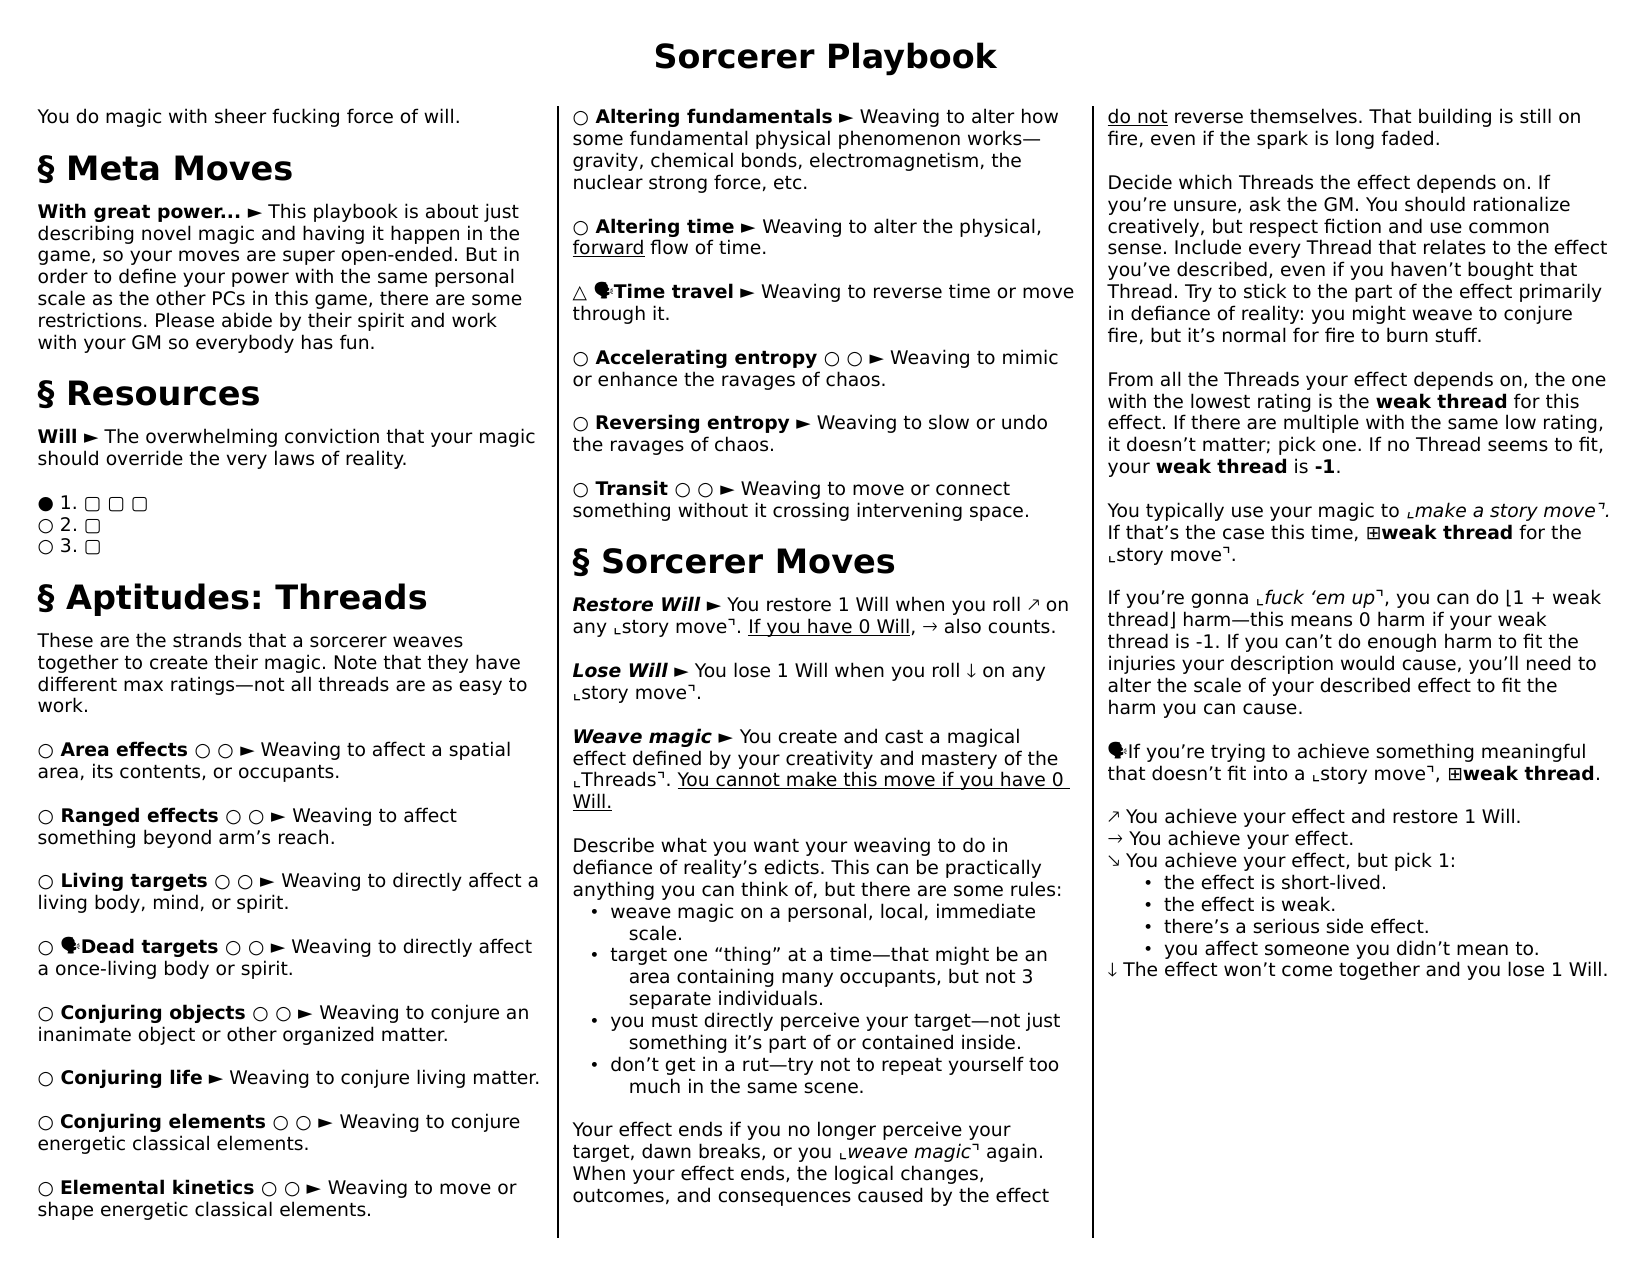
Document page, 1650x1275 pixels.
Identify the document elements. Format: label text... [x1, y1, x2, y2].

text ○ Elemental kinetics ○ ○ ► Weaving to move or shape energetic classical elements. [37, 1177, 542, 1220]
text 🡒 You achieve your effect. [1107, 828, 1612, 850]
subtitle § Sorcerer Moves [572, 543, 1077, 582]
text do not reverse themselves. That building is still on fire, even if the spark is long faded. [1107, 106, 1612, 150]
text Lose Will ► You lose 1 Will when you roll 🡓 on any ⌞story move⌝. [572, 660, 1077, 704]
list don’t get in a rut—try not to repeat yourself too much in the same scene. [591, 1054, 1077, 1097]
list the effect is weak. [1145, 894, 1612, 916]
text Describe what you want your weaving to do in defiance of reality’s edicts. This can be practically anything you can think of, but there are some rules: [572, 835, 1077, 901]
text Your effect ends if you no longer perceive your target, dawn breaks, or you ⌞weave magic⌝ again. When your effect ends, the logical changes, outcomes, and consequences caused by the effect [572, 1119, 1077, 1207]
subtitle § Meta Moves [37, 149, 542, 188]
text 🡕 You achieve your effect and restore 1 Will. [1107, 806, 1612, 828]
list the effect is short-lived. [1145, 872, 1612, 894]
text Restore Will ► You restore 1 Will when you roll 🡕 on any ⌞story move⌝. If you have 0 Will, 🡒 also counts. [572, 594, 1077, 638]
text ○ Accelerating entropy ○ ○ ► Weaving to mimic or enhance the ravages of chaos. [572, 347, 1077, 391]
text You do magic with sheer fucking force of will. [37, 106, 542, 128]
text ○ 3. ▢ [37, 536, 542, 557]
text ○ Area effects ○ ○ ► Weaving to affect a spatial area, its contents, or occupants. [37, 739, 542, 783]
text If you’re gonna ⌞fuck ‘em up⌝, you can do ⌊1 + weak thread⌋ harm—this means 0 harm if your weak thread is -1. If you can’t do enough harm to fit the injuries your description would cause, you’ll need to alter the scale of your described effect to fit the harm you can cause. [1107, 588, 1612, 719]
text ○ Living targets ○ ○ ► Weaving to directly affect a living body, mind, or spirit. [37, 870, 542, 914]
text ○ Ranged effects ○ ○ ► Weaving to affect something beyond arm’s reach. [37, 805, 542, 848]
text ○ Altering time ► Weaving to alter the physical, forward flow of time. [572, 216, 1077, 259]
text △ 🗣Time travel ► Weaving to reverse time or move through it. [572, 281, 1077, 325]
text ○ Altering fundamentals ► Weaving to alter how some fundamental physical phenomenon works—gravity, chemical bonds, electromagnetism, the nuclear strong force, etc. [572, 106, 1077, 194]
text 🡓 The effect won’t come together and you lose 1 Will. [1107, 959, 1612, 981]
text ○ 2. ▢ [37, 514, 542, 536]
text From all the Threads your effect depends on, the one with the lowest rating is the weak thread for this effect. If there are multiple with the same low rating, it doesn’t matter; pick one. If no Thread seems to fit, your weak thread is -1. [1107, 369, 1612, 478]
list you affect someone you didn’t mean to. [1145, 938, 1612, 959]
text ○ 🗣Dead targets ○ ○ ► Weaving to directly affect a once-living body or spirit. [37, 936, 542, 980]
list you must directly perceive your target—not just something it’s part of or contained inside. [591, 1010, 1077, 1054]
text ○ Conjuring objects ○ ○ ► Weaving to conjure an inanimate object or other organized matter. [37, 1002, 542, 1045]
text These are the strands that a sorcerer weaves together to create their magic. Note that they have different max ratings—not all threads are as easy to work. [37, 630, 542, 717]
text Weave magic ► You create and cast a magical effect defined by your creativity and mastery of the ⌞Threads⌝. You cannot make this move if you have 0 Will. [572, 726, 1077, 813]
text ○ Conjuring elements ○ ○ ► Weaving to conjure energetic classical elements. [37, 1111, 542, 1155]
text ● 1. ▢ ▢ ▢ [37, 492, 542, 514]
list weave magic on a personal, local, immediate scale. [591, 901, 1077, 944]
text Decide which Threads the effect depends on. If you’re unsure, ask the GM. You should rationalize creatively, but respect fiction and use common sense. Include every Thread that relates to the effect you’ve described, even if you haven’t bought that Thread. Try to stick to the part of the effect primarily in defiance of reality: you might weave to conjure fire, but it’s normal for fire to burn stuff. [1107, 172, 1612, 347]
subtitle § Aptitudes: Threads [37, 578, 542, 617]
list target one “thing” at a time—that might be an area containing many occupants, but not 3 separate individuals. [591, 944, 1077, 1010]
list there’s a serious side effect. [1145, 916, 1612, 938]
text You typically use your magic to ⌞make a story move⌝. If that’s the case this time, ⊞weak thread for the ⌞story move⌝. [1107, 500, 1612, 566]
text Will ► The overwhelming conviction that your magic should override the very laws of reality. [37, 426, 542, 470]
subtitle § Resources [37, 374, 542, 414]
text ○ Transit ○ ○ ► Weaving to move or connect something without it crossing intervening space. [572, 478, 1077, 522]
text ○ Reversing entropy ► Weaving to slow or undo the ravages of chaos. [572, 413, 1077, 456]
text ○ Conjuring life ► Weaving to conjure living matter. [37, 1067, 542, 1089]
text With great power... ► This playbook is about just describing novel magic and having it happen in the game, so your moves are super open-ended. But in order to define your power with the same personal scale as the other PCs in this game, there are some restrictions. Please abide by their spirit and work with your GM so everybody has fun. [37, 201, 542, 354]
text 🡖 You achieve your effect, but pick 1: [1107, 850, 1612, 872]
text 🗣If you’re trying to achieve something meaningful that doesn’t fit into a ⌞story move⌝, ⊞weak thread. [1107, 741, 1612, 784]
